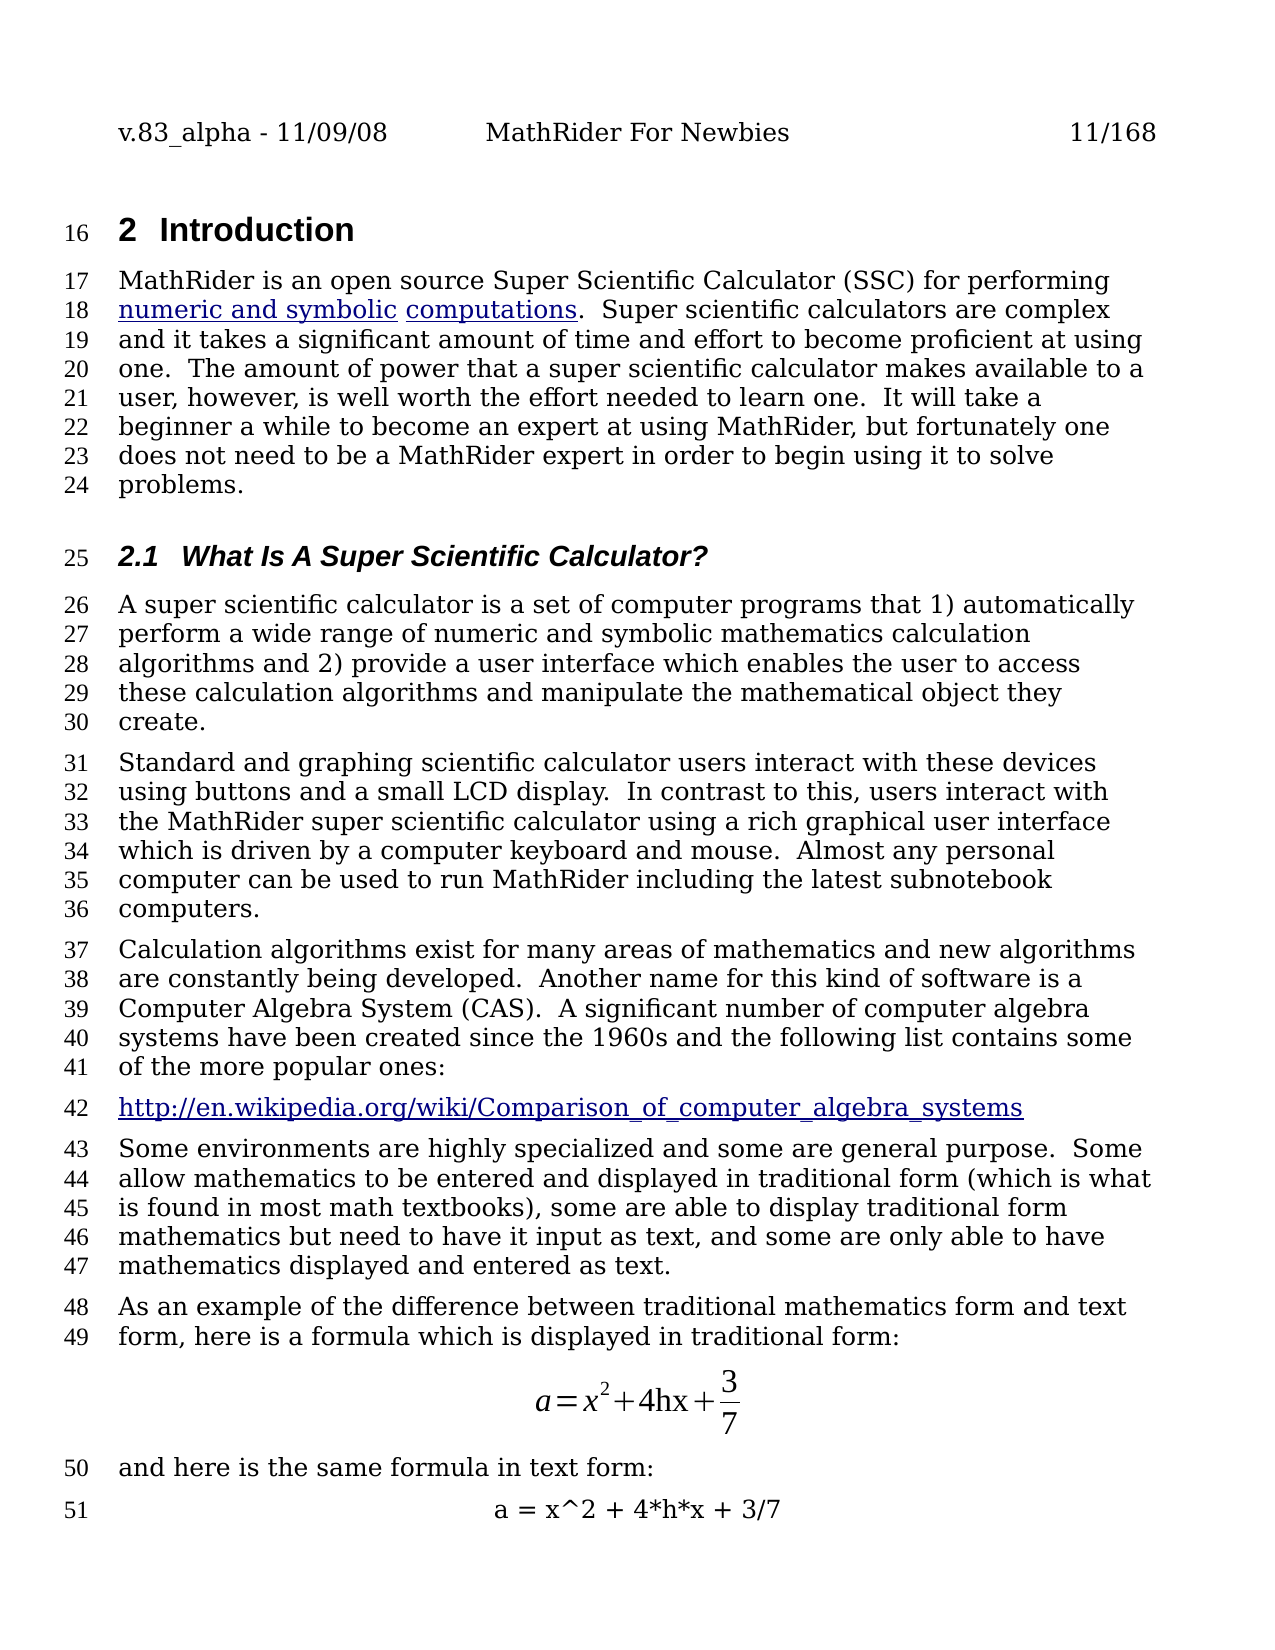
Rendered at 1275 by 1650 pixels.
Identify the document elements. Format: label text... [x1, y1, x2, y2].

text Calculation algorithms exist for many areas of mathematics and new algorithms are constantly being developed. Another name for this kind of software is a Computer Algebra System (CAS). A significant number of computer algebra systems have been created since the 1960s and the following list contains some of the more popular ones: [118, 935, 1157, 1081]
text As an example of the difference between traditional mathematics form and text form, here is a formula which is displayed in traditional form: [118, 1292, 1157, 1351]
text MathRider is an open source Super Scientific Calculator (SSC) for performing numeric and symbolic computations. Super scientific calculators are complex and it takes a significant amount of time and effort to become proficient at using one. The amount of power that a super scientific calculator makes available to a user, however, is well worth the effort needed to learn one. It will take a beginner a while to become an expert at using MathRider, but fortunately one does not need to be a MathRider expert in order to begin using it to solve problems. [118, 266, 1157, 500]
text http://en.wikipedia.org/wiki/Comparison_of_computer_algebra_systems [118, 1093, 1157, 1122]
text Some environments are highly specialized and some are general purpose. Some allow mathematics to be entered and displayed in traditional form (which is what is found in most math textbooks), some are able to display traditional form mathematics but need to have it input as text, and some are only able to have mathematics displayed and entered as text. [118, 1134, 1157, 1280]
text A super scientific calculator is a set of computer programs that 1) automatically perform a wide range of numeric and symbolic mathematics calculation algorithms and 2) provide a user interface which enables the user to access these calculation algorithms and manipulate the mathematical object they create. [118, 590, 1157, 736]
text Standard and graphing scientific calculator users interact with these devices using buttons and a small LCD display. In contrast to this, users interact with the MathRider super scientific calculator using a rich graphical user interface which is driven by a computer keyboard and mouse. Almost any personal computer can be used to run MathRider including the latest subnotebook computers. [118, 748, 1157, 923]
text a = x^2 + 4*h*x + 3/7 [118, 1495, 1157, 1524]
text and here is the same formula in text form: [118, 1454, 1157, 1483]
subtitle Introduction [118, 210, 1157, 248]
subtitle What Is A Super Scientific Calculator? [118, 539, 1157, 572]
